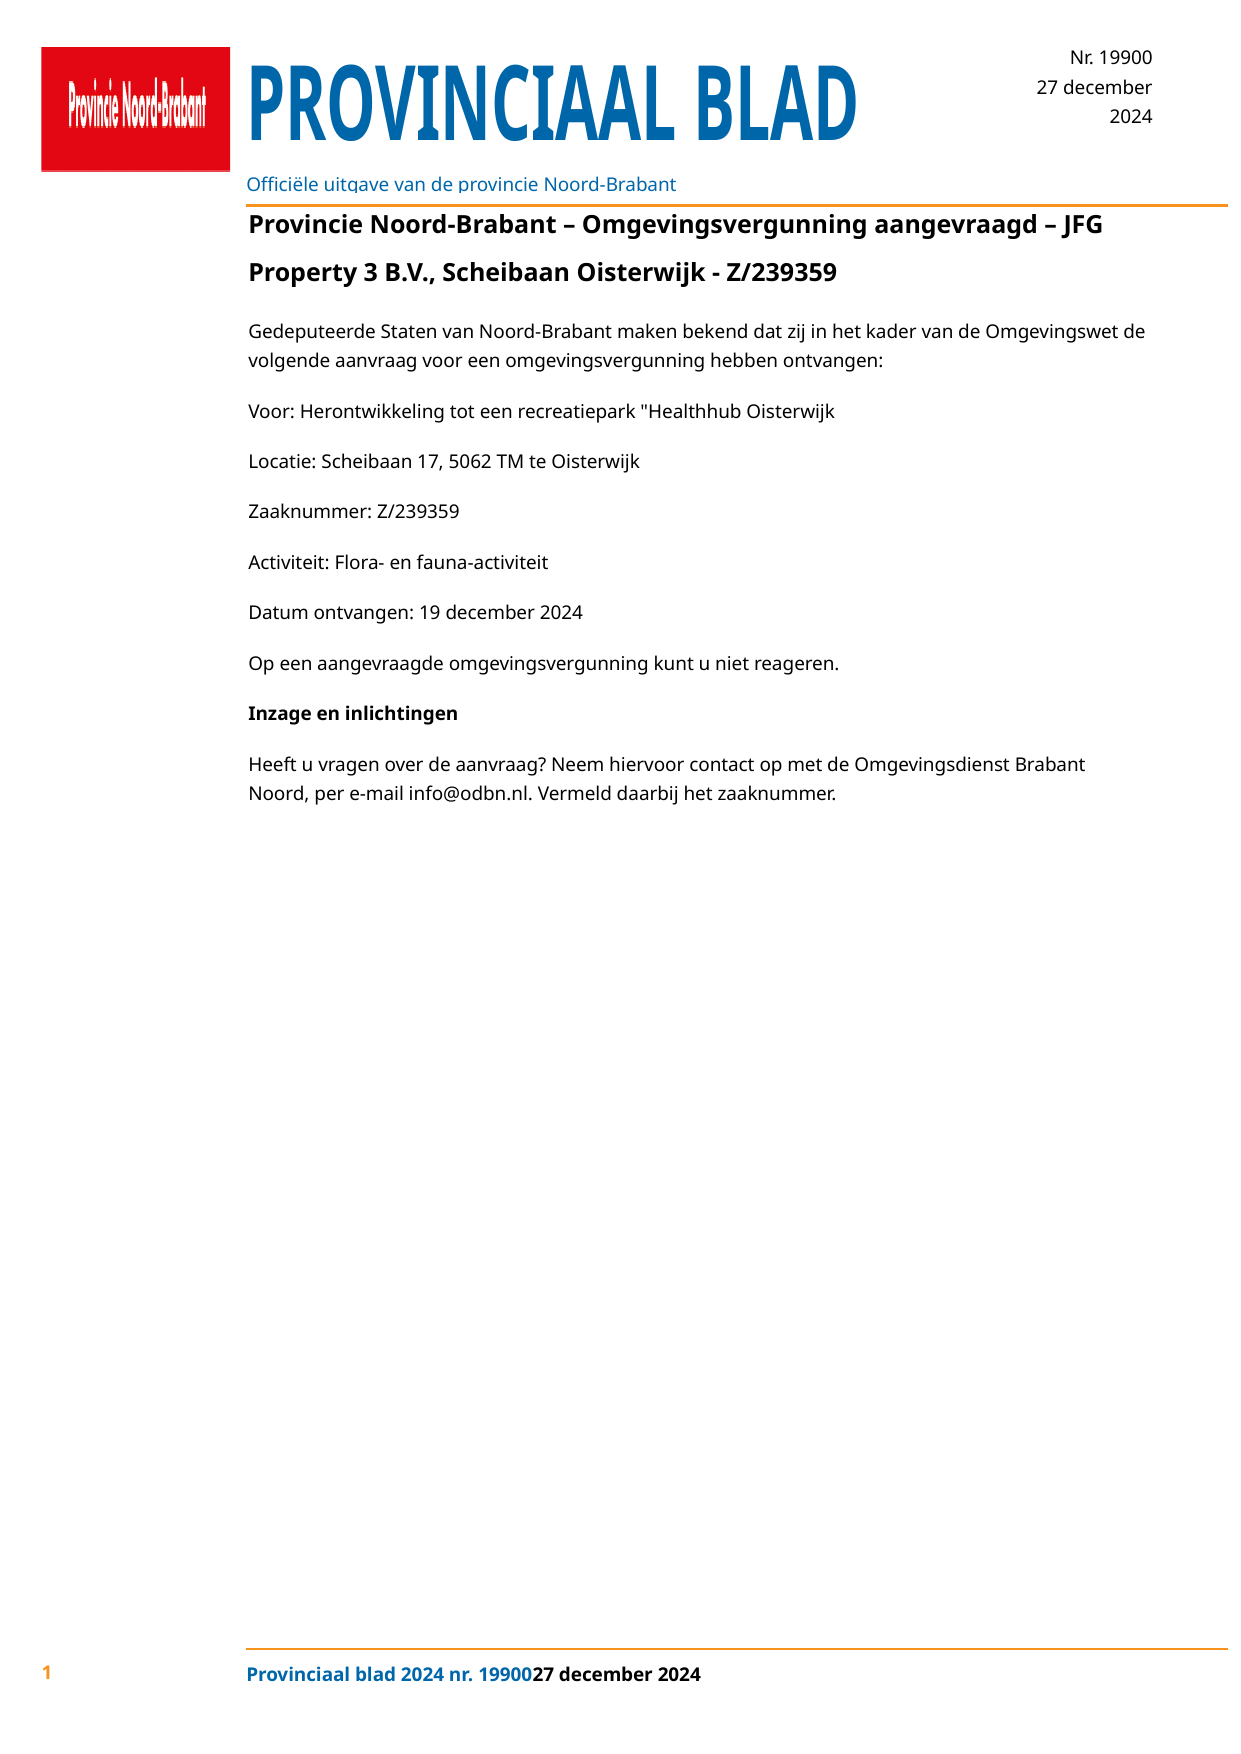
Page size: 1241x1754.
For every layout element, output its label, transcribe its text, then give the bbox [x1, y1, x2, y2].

text Gedeputeerde Staten van Noord-Brabant maken bekend dat zij in het kader van de Omgevingswet de volgende aanvraag voor een omgevingsvergunning hebben ontvangen: [248, 318, 1152, 373]
text Datum ontvangen: 19 december 2024 [248, 599, 1152, 625]
text Op een aangevraagde omgevingsvergunning kunt u niet reageren. [248, 650, 1152, 676]
picture [41, 47, 231, 172]
text Zaaknummer: Z/239359 [248, 499, 1152, 524]
text Locatie: Scheibaan 17, 5062 TM te Oisterwijk [248, 448, 1152, 474]
text Activiteit: Flora- en fauna-activiteit [248, 549, 1152, 575]
text Voor: Herontwikkeling tot een recreatiepark "Healthhub Oisterwijk [248, 398, 1152, 424]
text Provincie Noord-Brabant – Omgevingsvergunning aangevraagd – JFG Property 3 B.V., Scheibaan Oisterwijk - Z/239359 [248, 207, 1152, 288]
text Heeft u vragen over de aanvraag? Neem hiervoor contact op met de Omgevingsdienst Brabant Noord, per e-mail info@odbn.nl. Vermeld daarbij het zaaknummer. [248, 751, 1152, 806]
text Inzage en inlichtingen [248, 700, 1152, 726]
